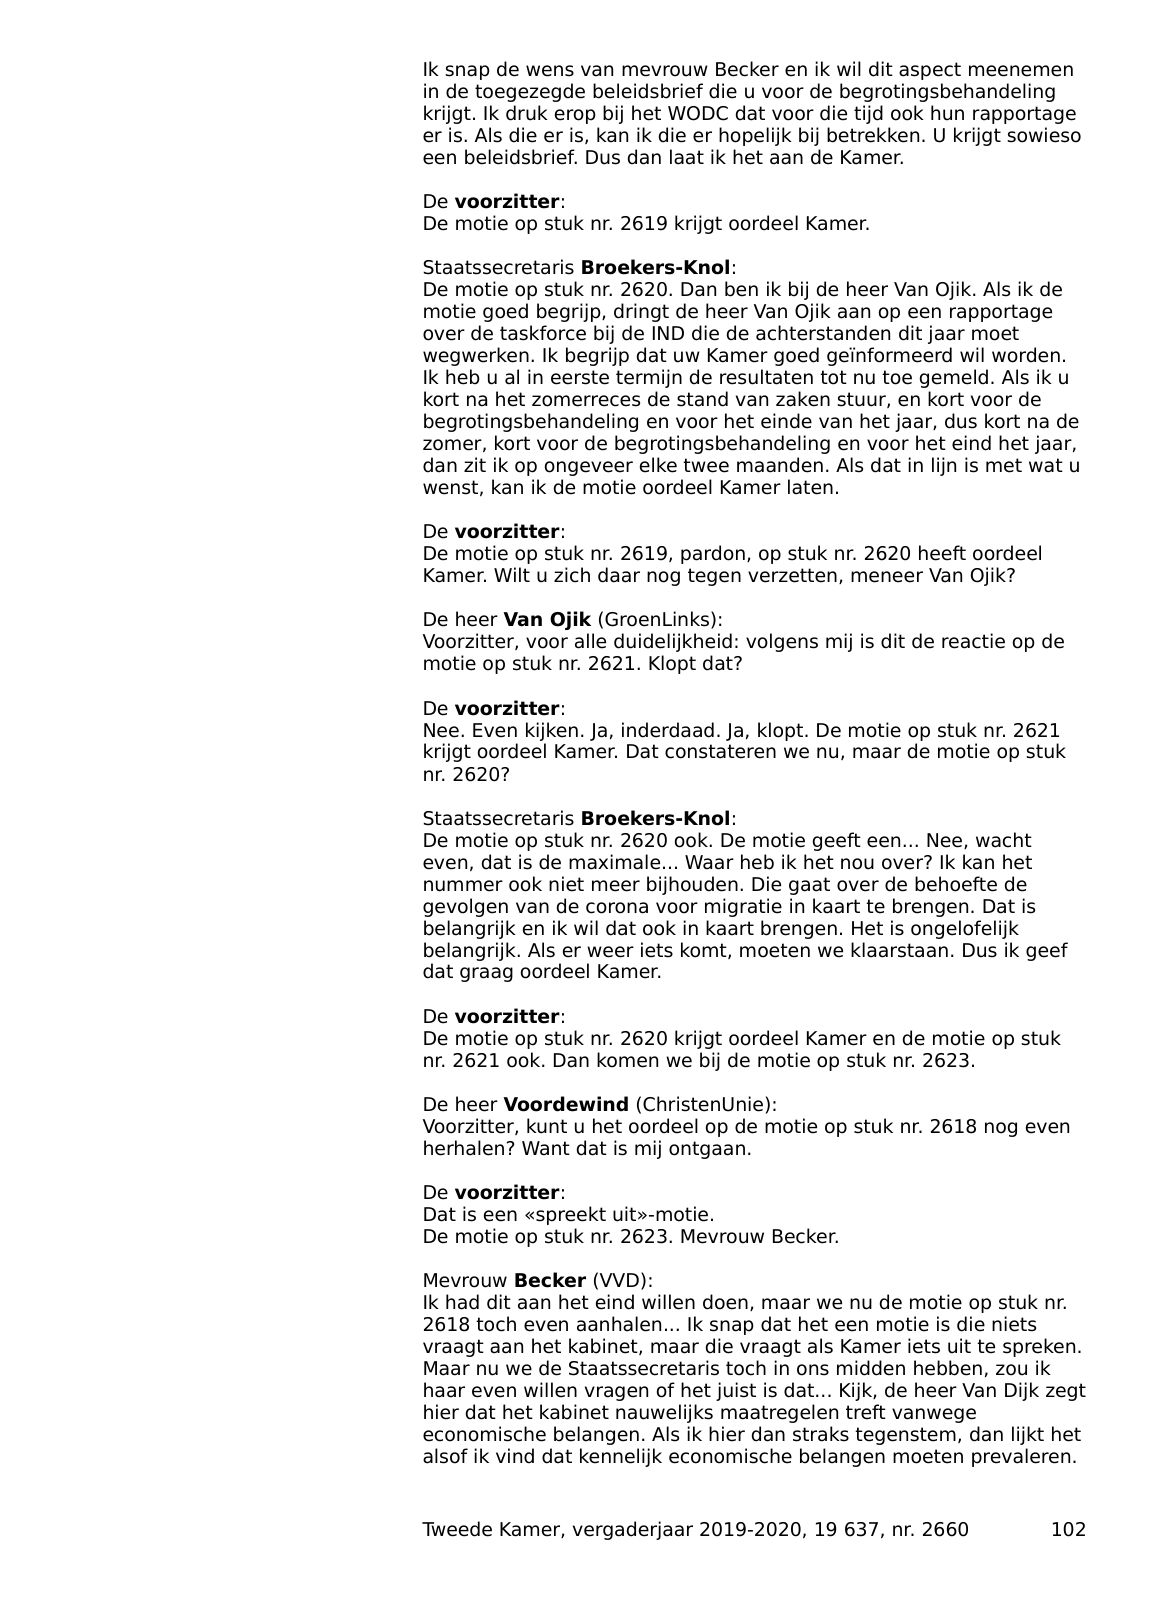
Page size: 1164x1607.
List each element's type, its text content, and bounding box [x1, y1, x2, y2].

text Staatssecretaris Broekers-Knol: [422, 808, 1087, 829]
text De voorzitter: [422, 521, 1087, 543]
text Ik snap de wens van mevrouw Becker en ik wil dit aspect meenemen in de toegezegde beleidsbrief die u voor de begrotingsbehandeling krijgt. Ik druk erop bij het WODC dat voor die tijd ook hun rapportage er is. Als die er is, kan ik die er hopelijk bij betrekken. U krijgt sowieso een beleidsbrief. Dus dan laat ik het aan de Kamer. [422, 59, 1087, 169]
text De voorzitter: [422, 1006, 1087, 1028]
text Ik had dit aan het eind willen doen, maar we nu de motie op stuk nr. 2618 toch even aanhalen... Ik snap dat het een motie is die niets vraagt aan het kabinet, maar die vraagt als Kamer iets uit te spreken. Maar nu we de Staatssecretaris toch in ons midden hebben, zou ik haar even willen vragen of het juist is dat... Kijk, de heer Van Dijk zegt hier dat het kabinet nauwelijks maatregelen treft vanwege economische belangen. Als ik hier dan straks tegenstem, dan lijkt het alsof ik vind dat kennelijk economische belangen moeten prevaleren. [422, 1292, 1087, 1468]
text De motie op stuk nr. 2620. Dan ben ik bij de heer Van Ojik. Als ik de motie goed begrijp, dringt de heer Van Ojik aan op een rapportage over de taskforce bij de IND die de achterstanden dit jaar moet wegwerken. Ik begrijp dat uw Kamer goed geïnformeerd wil worden. Ik heb u al in eerste termijn de resultaten tot nu toe gemeld. Als ik u kort na het zomerreces de stand van zaken stuur, en kort voor de begrotingsbehandeling en voor het einde van het jaar, dus kort na de zomer, kort voor de begrotingsbehandeling en voor het eind het jaar, dan zit ik op ongeveer elke twee maanden. Als dat in lijn is met wat u wenst, kan ik de motie oordeel Kamer laten. [422, 279, 1087, 499]
text De motie op stuk nr. 2619, pardon, op stuk nr. 2620 heeft oordeel Kamer. Wilt u zich daar nog tegen verzetten, meneer Van Ojik? [422, 543, 1087, 587]
text De motie op stuk nr. 2619 krijgt oordeel Kamer. [422, 213, 1087, 235]
text De motie op stuk nr. 2620 krijgt oordeel Kamer en de motie op stuk nr. 2621 ook. Dan komen we bij de motie op stuk nr. 2623. [422, 1028, 1087, 1072]
text De motie op stuk nr. 2623. Mevrouw Becker. [422, 1226, 1087, 1248]
text De voorzitter: [422, 1182, 1087, 1204]
text De motie op stuk nr. 2620 ook. De motie geeft een... Nee, wacht even, dat is de maximale... Waar heb ik het nou over? Ik kan het nummer ook niet meer bijhouden. Die gaat over de behoefte de gevolgen van de corona voor migratie in kaart te brengen. Dat is belangrijk en ik wil dat ook in kaart brengen. Het is ongelofelijk belangrijk. Als er weer iets komt, moeten we klaarstaan. Dus ik geef dat graag oordeel Kamer. [422, 829, 1087, 983]
text Nee. Even kijken. Ja, inderdaad. Ja, klopt. De motie op stuk nr. 2621 krijgt oordeel Kamer. Dat constateren we nu, maar de motie op stuk nr. 2620? [422, 719, 1087, 785]
text Voorzitter, kunt u het oordeel op de motie op stuk nr. 2618 nog even herhalen? Want dat is mij ontgaan. [422, 1116, 1087, 1160]
text De voorzitter: [422, 697, 1087, 719]
text Voorzitter, voor alle duidelijkheid: volgens mij is dit de reactie op de motie op stuk nr. 2621. Klopt dat? [422, 631, 1087, 675]
text Staatssecretaris Broekers-Knol: [422, 257, 1087, 279]
text De voorzitter: [422, 191, 1087, 213]
text Mevrouw Becker (VVD): [422, 1270, 1087, 1292]
text De heer Van Ojik (GroenLinks): [422, 609, 1087, 631]
text Dat is een «spreekt uit»-motie. [422, 1204, 1087, 1226]
text De heer Voordewind (ChristenUnie): [422, 1094, 1087, 1116]
